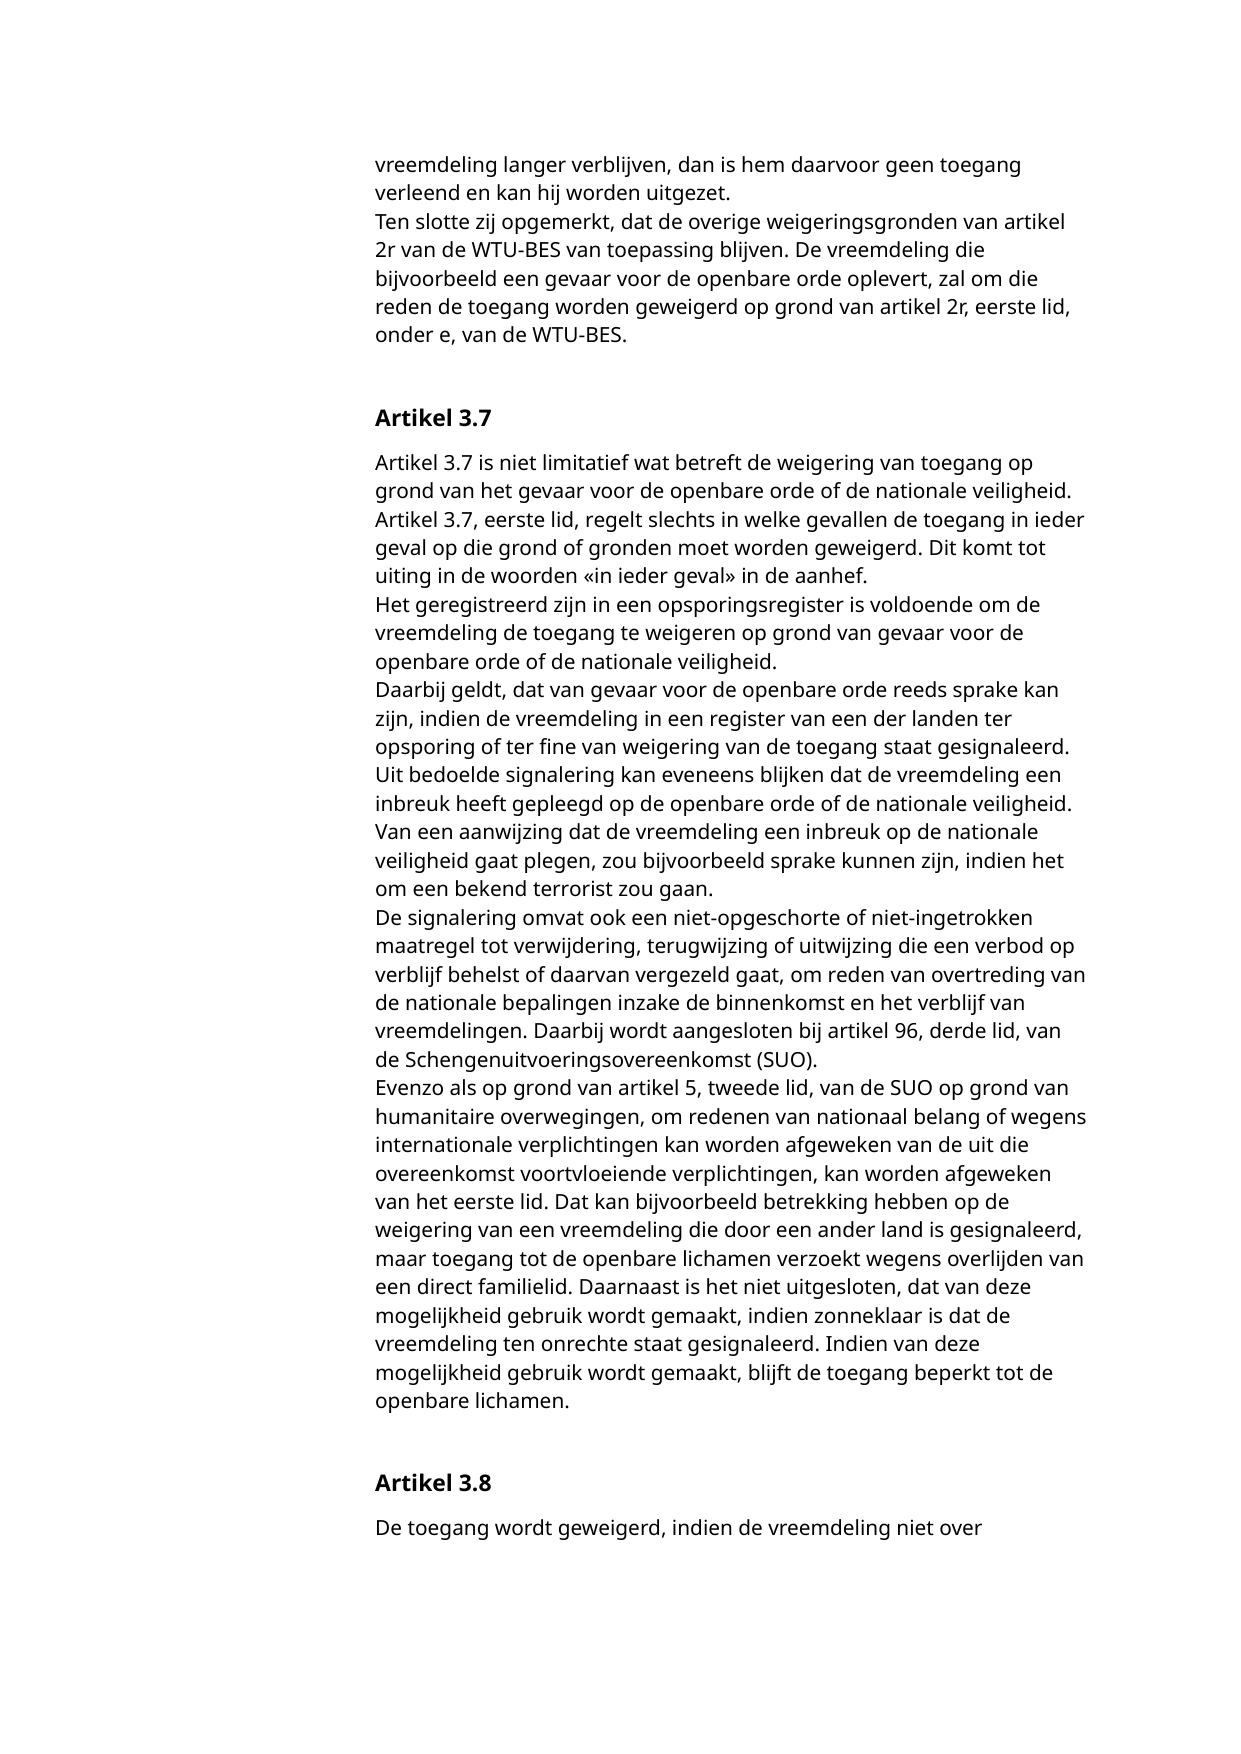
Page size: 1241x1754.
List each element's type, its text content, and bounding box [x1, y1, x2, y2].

text De toegang wordt geweigerd, indien de vreemdeling niet over [375, 1513, 1090, 1542]
text vreemdeling langer verblijven, dan is hem daarvoor geen toegang verleend en kan hij worden uitgezet. [375, 150, 1090, 207]
text Ten slotte zij opgemerkt, dat de overige weigeringsgronden van artikel 2r van de WTU-BES van toepassing blijven. De vreemdeling die bijvoorbeeld een gevaar voor de openbare orde oplevert, zal om die reden de toegang worden geweigerd op grond van artikel 2r, eerste lid, onder e, van de WTU-BES. [375, 207, 1090, 349]
text Evenzo als op grond van artikel 5, tweede lid, van de SUO op grond van humanitaire overwegingen, om redenen van nationaal belang of wegens internationale verplichtingen kan worden afgeweken van de uit die overeenkomst voortvloeiende verplichtingen, kan worden afgeweken van het eerste lid. Dat kan bijvoorbeeld betrekking hebben op de weigering van een vreemdeling die door een ander land is gesignaleerd, maar toegang tot de openbare lichamen verzoekt wegens overlijden van een direct familielid. Daarnaast is het niet uitgesloten, dat van deze mogelijkheid gebruik wordt gemaakt, indien zonneklaar is dat de vreemdeling ten onrechte staat gesignaleerd. Indien van deze mogelijkheid gebruik wordt gemaakt, blijft de toegang beperkt tot de openbare lichamen. [375, 1073, 1090, 1415]
text Daarbij geldt, dat van gevaar voor de openbare orde reeds sprake kan zijn, indien de vreemdeling in een register van een der landen ter opsporing of ter fine van weigering van de toegang staat gesignaleerd. Uit bedoelde signalering kan eveneens blijken dat de vreemdeling een inbreuk heeft gepleegd op de openbare orde of de nationale veiligheid. [375, 675, 1090, 817]
text Het geregistreerd zijn in een opsporingsregister is voldoende om de vreemdeling de toegang te weigeren op grond van gevaar voor de openbare orde of de nationale veiligheid. [375, 590, 1090, 675]
subtitle Artikel 3.7 [375, 402, 1090, 433]
text Van een aanwijzing dat de vreemdeling een inbreuk op de nationale veiligheid gaat plegen, zou bijvoorbeeld sprake kunnen zijn, indien het om een bekend terrorist zou gaan. [375, 817, 1090, 903]
subtitle Artikel 3.8 [375, 1467, 1090, 1498]
text Artikel 3.7 is niet limitatief wat betreft de weigering van toegang op grond van het gevaar voor de openbare orde of de nationale veiligheid. Artikel 3.7, eerste lid, regelt slechts in welke gevallen de toegang in ieder geval op die grond of gronden moet worden geweigerd. Dit komt tot uiting in de woorden «in ieder geval» in de aanhef. [375, 448, 1090, 590]
text De signalering omvat ook een niet-opgeschorte of niet-ingetrokken maatregel tot verwijdering, terugwijzing of uitwijzing die een verbod op verblijf behelst of daarvan vergezeld gaat, om reden van overtreding van de nationale bepalingen inzake de binnenkomst en het verblijf van vreemdelingen. Daarbij wordt aangesloten bij artikel 96, derde lid, van de Schengenuitvoeringsovereenkomst (SUO). [375, 903, 1090, 1073]
